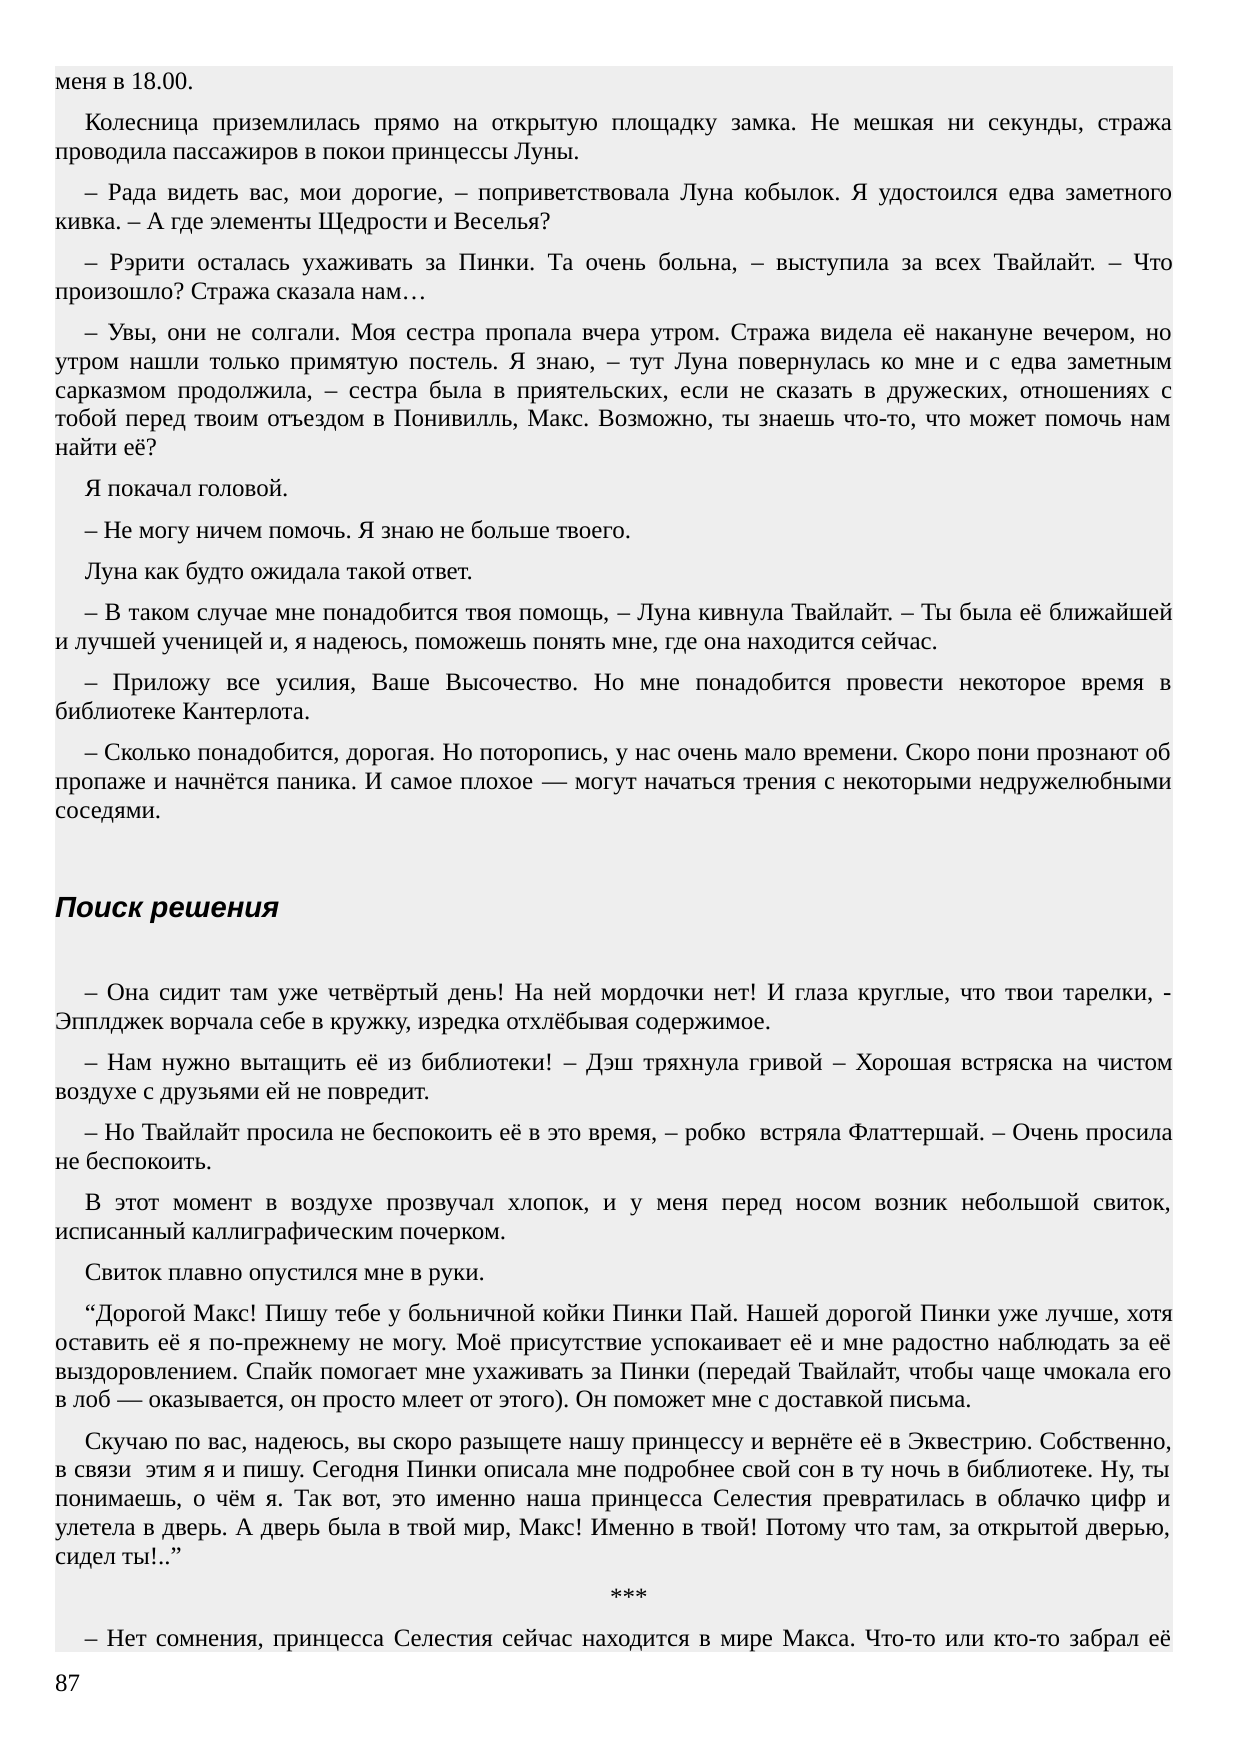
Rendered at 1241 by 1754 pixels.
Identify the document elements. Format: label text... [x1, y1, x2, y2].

text Луна как будто ожидала такой ответ. [55, 556, 1173, 585]
text – Она сидит там уже четвёртый день! На ней мордочки нет! И глаза круглые, что твои тарелки, - Эпплджек ворчала себе в кружку, изредка отхлёбывая содержимое. [55, 977, 1173, 1034]
text – Увы, они не солгали. Моя сестра пропала вчера утром. Стража видела её накануне вечером, но утром нашли только примятую постель. Я знаю, – тут Луна повернулась ко мне и с едва заметным сарказмом продолжила, – сестра была в приятельских, если не сказать в дружеских, отношениях с тобой перед твоим отъездом в Понивилль, Макс. Возможно, ты знаешь что-то, что может помочь нам найти её? [55, 317, 1173, 461]
text – Нам нужно вытащить её из библиотеки! – Дэш тряхнула гривой – Хорошая встряска на чистом воздухе с друзьями ей не повредит. [55, 1047, 1173, 1104]
text “Дорогой Макс! Пишу тебе у больничной койки Пинки Пай. Нашей дорогой Пинки уже лучше, хотя оставить её я по-прежнему не могу. Моё присутствие успокаивает её и мне радостно наблюдать за её выздоровлением. Спайк помогает мне ухаживать за Пинки (передай Твайлайт, чтобы чаще чмокала его в лоб — оказывается, он просто млеет от этого). Он поможет мне с доставкой письма. [55, 1298, 1173, 1413]
text – Рэрити осталась ухаживать за Пинки. Та очень больна, – выступила за всех Твайлайт. – Что произошло? Стража сказала нам… [55, 247, 1173, 305]
subtitle Поиск решения [55, 890, 1173, 923]
text Я покачал головой. [55, 473, 1173, 502]
text меня в 18.00. [55, 66, 1173, 95]
text – Сколько понадобится, дорогая. Но поторопись, у нас очень мало времени. Скоро пони прознают об пропаже и начнётся паника. И самое плохое — могут начаться трения с некоторыми недружелюбными соседями. [55, 737, 1173, 823]
text – Нет сомнения, принцесса Селестия сейчас находится в мире Макса. Что-то или кто-то забрал её [55, 1623, 1173, 1652]
text Свиток плавно опустился мне в руки. [55, 1257, 1173, 1286]
text – Но Твайлайт просила не беспокоить её в это время, – робко встряла Флаттершай. – Очень просила не беспокоить. [55, 1117, 1173, 1174]
text – Рада видеть вас, мои дорогие, – поприветствовала Луна кобылок. Я удостоился едва заметного кивка. – А где элементы Щедрости и Веселья? [55, 177, 1173, 235]
text В этот момент в воздухе прозвучал хлопок, и у меня перед носом возник небольшой свиток, исписанный каллиграфическим почерком. [55, 1187, 1173, 1244]
text Колесница приземлилась прямо на открытую площадку замка. Не мешкая ни секунды, стража проводила пассажиров в покои принцессы Луны. [55, 107, 1173, 165]
text – В таком случае мне понадобится твоя помощь, – Луна кивнула Твайлайт. – Ты была её ближайшей и лучшей ученицей и, я надеюсь, поможешь понять мне, где она находится сейчас. [55, 597, 1173, 655]
text – Не могу ничем помочь. Я знаю не больше твоего. [55, 515, 1173, 543]
text – Приложу все усилия, Ваше Высочество. Но мне понадобится провести некоторое время в библиотеке Кантерлота. [55, 667, 1173, 725]
text Скучаю по вас, надеюсь, вы скоро разыщете нашу принцессу и вернёте её в Эквестрию. Собственно, в связи этим я и пишу. Сегодня Пинки описала мне подробнее свой сон в ту ночь в библиотеке. Ну, ты понимаешь, о чём я. Так вот, это именно наша принцесса Селестия превратилась в облачко цифр и улетела в дверь. А дверь была в твой мир, Макс! Именно в твой! Потому что там, за открытой дверью, сидел ты!..” [55, 1426, 1173, 1569]
text *** [55, 1582, 1173, 1611]
